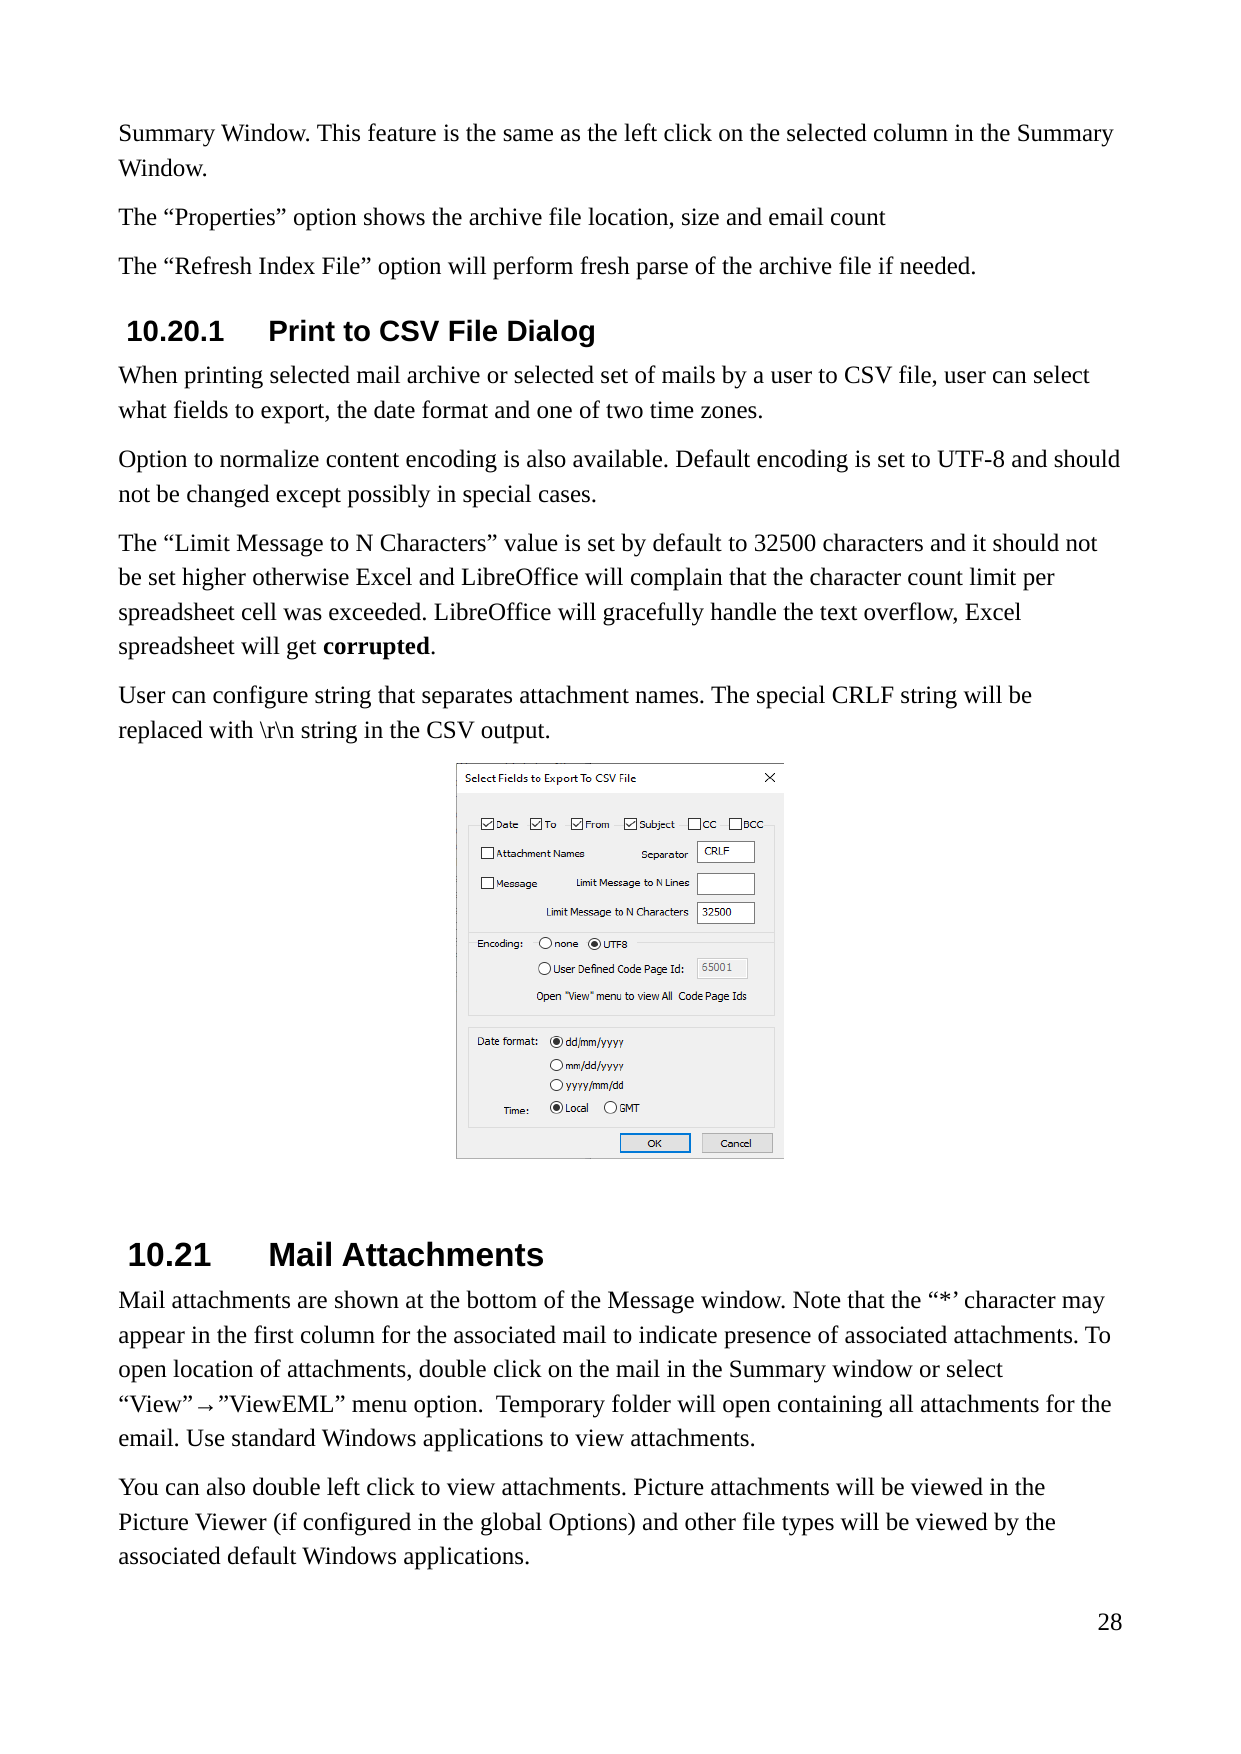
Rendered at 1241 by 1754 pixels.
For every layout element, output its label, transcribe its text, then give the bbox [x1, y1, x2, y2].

text Summary Window. This feature is the same as the left click on the selected column in the Summary Window. [118, 118, 1122, 181]
text Mail attachments are shown at the bottom of the Message window. Note that the “*’ character may appear in the first column for the associated mail to indicate presence of associated attachments. To open location of attachments, double click on the mail in the Summary window or select “View”→”ViewEML” menu option. Temporary folder will open containing all attachments for the email. Use standard Windows applications to view attachments. [118, 1286, 1122, 1452]
text Option to normalize content encoding is also available. Default encoding is set to UTF-8 and should not be changed except possibly in special cases. [118, 444, 1122, 507]
text User can configure string that separates attachment names. The special CRLF string will be replaced with \r\n string in the CSV output. [118, 680, 1122, 743]
subtitle Mail Attachments [118, 1234, 1122, 1273]
text You can also double left click to view attachments. Picture attachments will be viewed in the Picture Viewer (if configured in the global Options) and other file types will be viewed by the associated default Windows applications. [118, 1472, 1122, 1570]
text The “Properties” option shows the archive file location, size and email count [118, 202, 1122, 230]
text When printing selected mail archive or selected set of mails by a user to CSV file, user can select what fields to export, the date format and one of two time zones. [118, 361, 1122, 424]
picture [456, 763, 784, 1159]
text The “Refresh Index File” option will perform fresh parse of the archive file if needed. [118, 251, 1122, 279]
text The “Limit Message to N Characters” value is set by default to 32500 characters and it should not be set higher otherwise Excel and LibreOffice will complain that the character count limit per spreadsheet cell was exceeded. LibreOffice will gracefully handle the text overflow, Excel spreadsheet will get corrupted. [118, 528, 1122, 660]
subtitle Print to CSV File Dialog [118, 314, 1122, 348]
